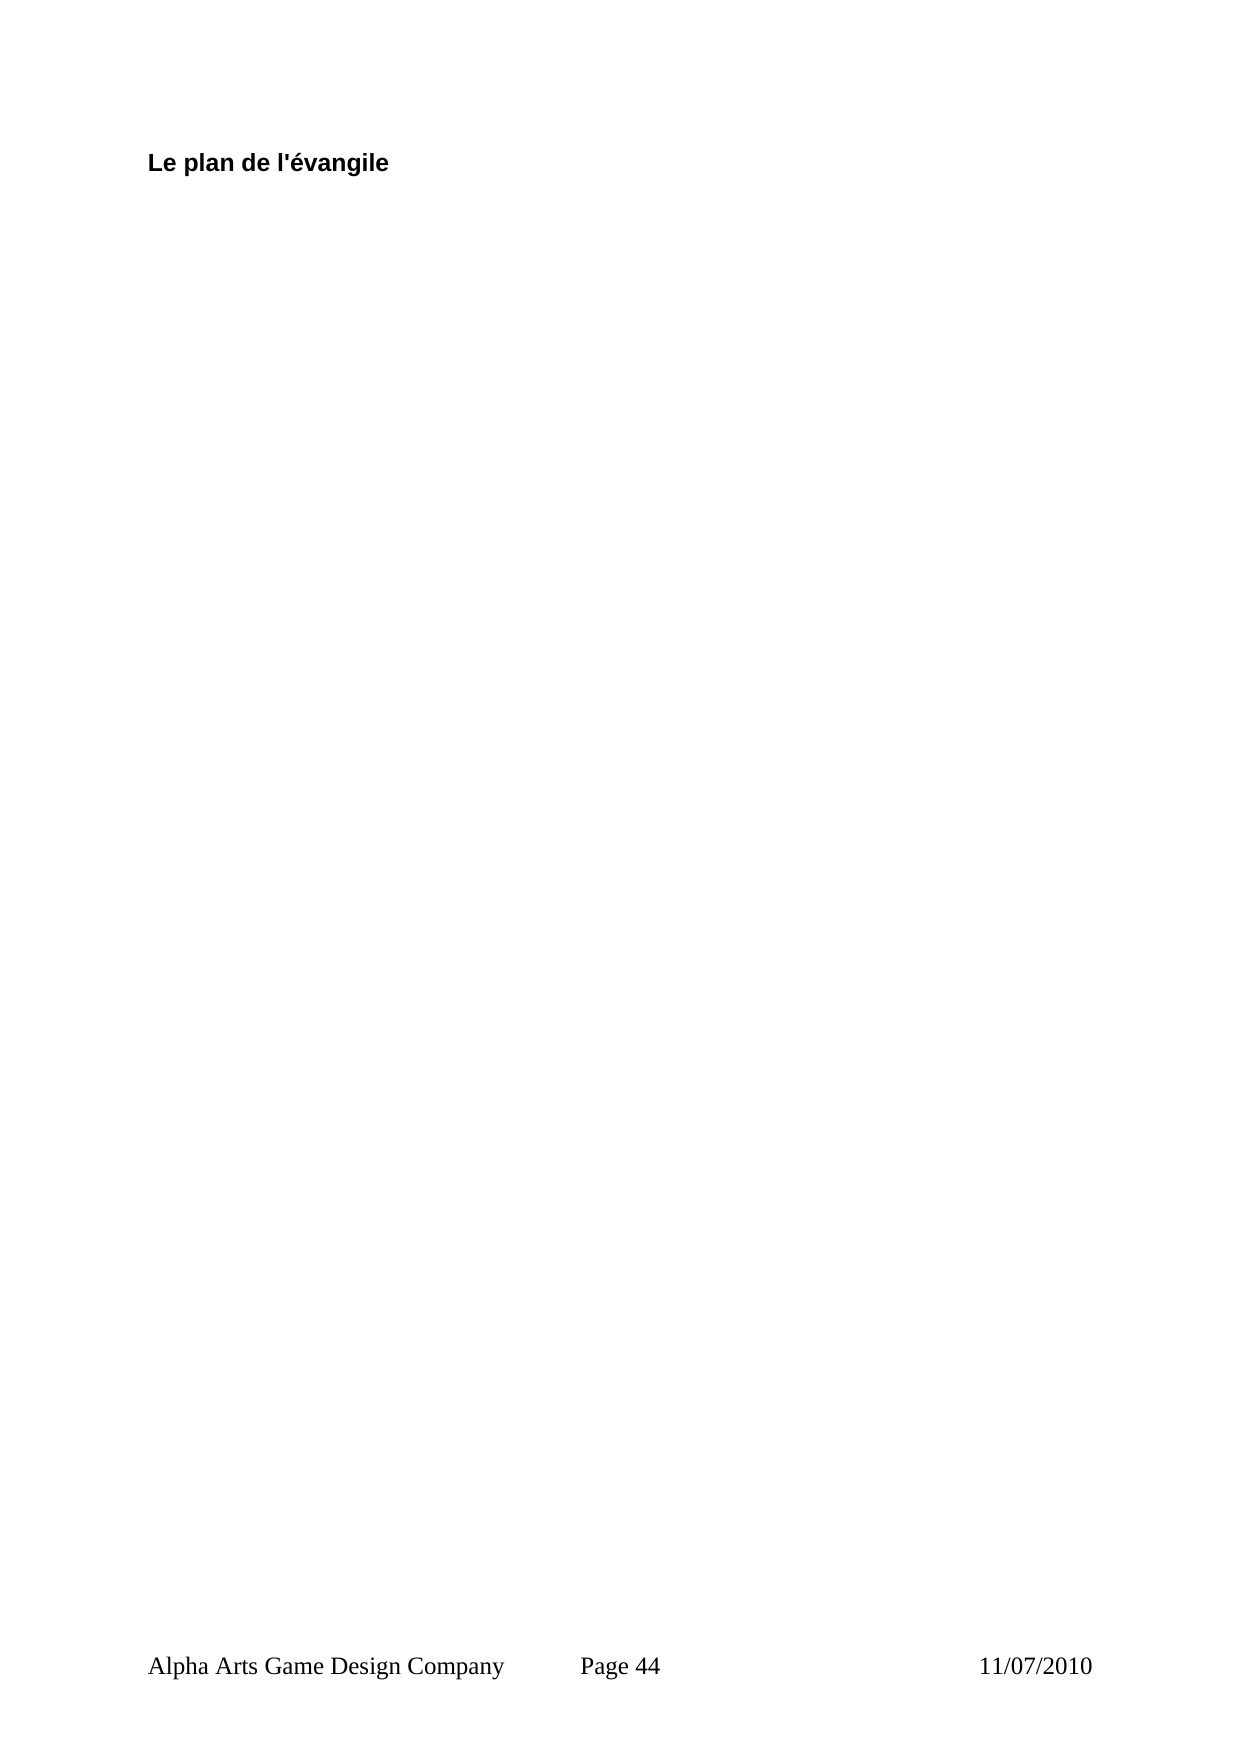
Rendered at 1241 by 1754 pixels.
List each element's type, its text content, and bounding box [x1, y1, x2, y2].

subtitle Le plan de l'évangile [148, 148, 1092, 176]
